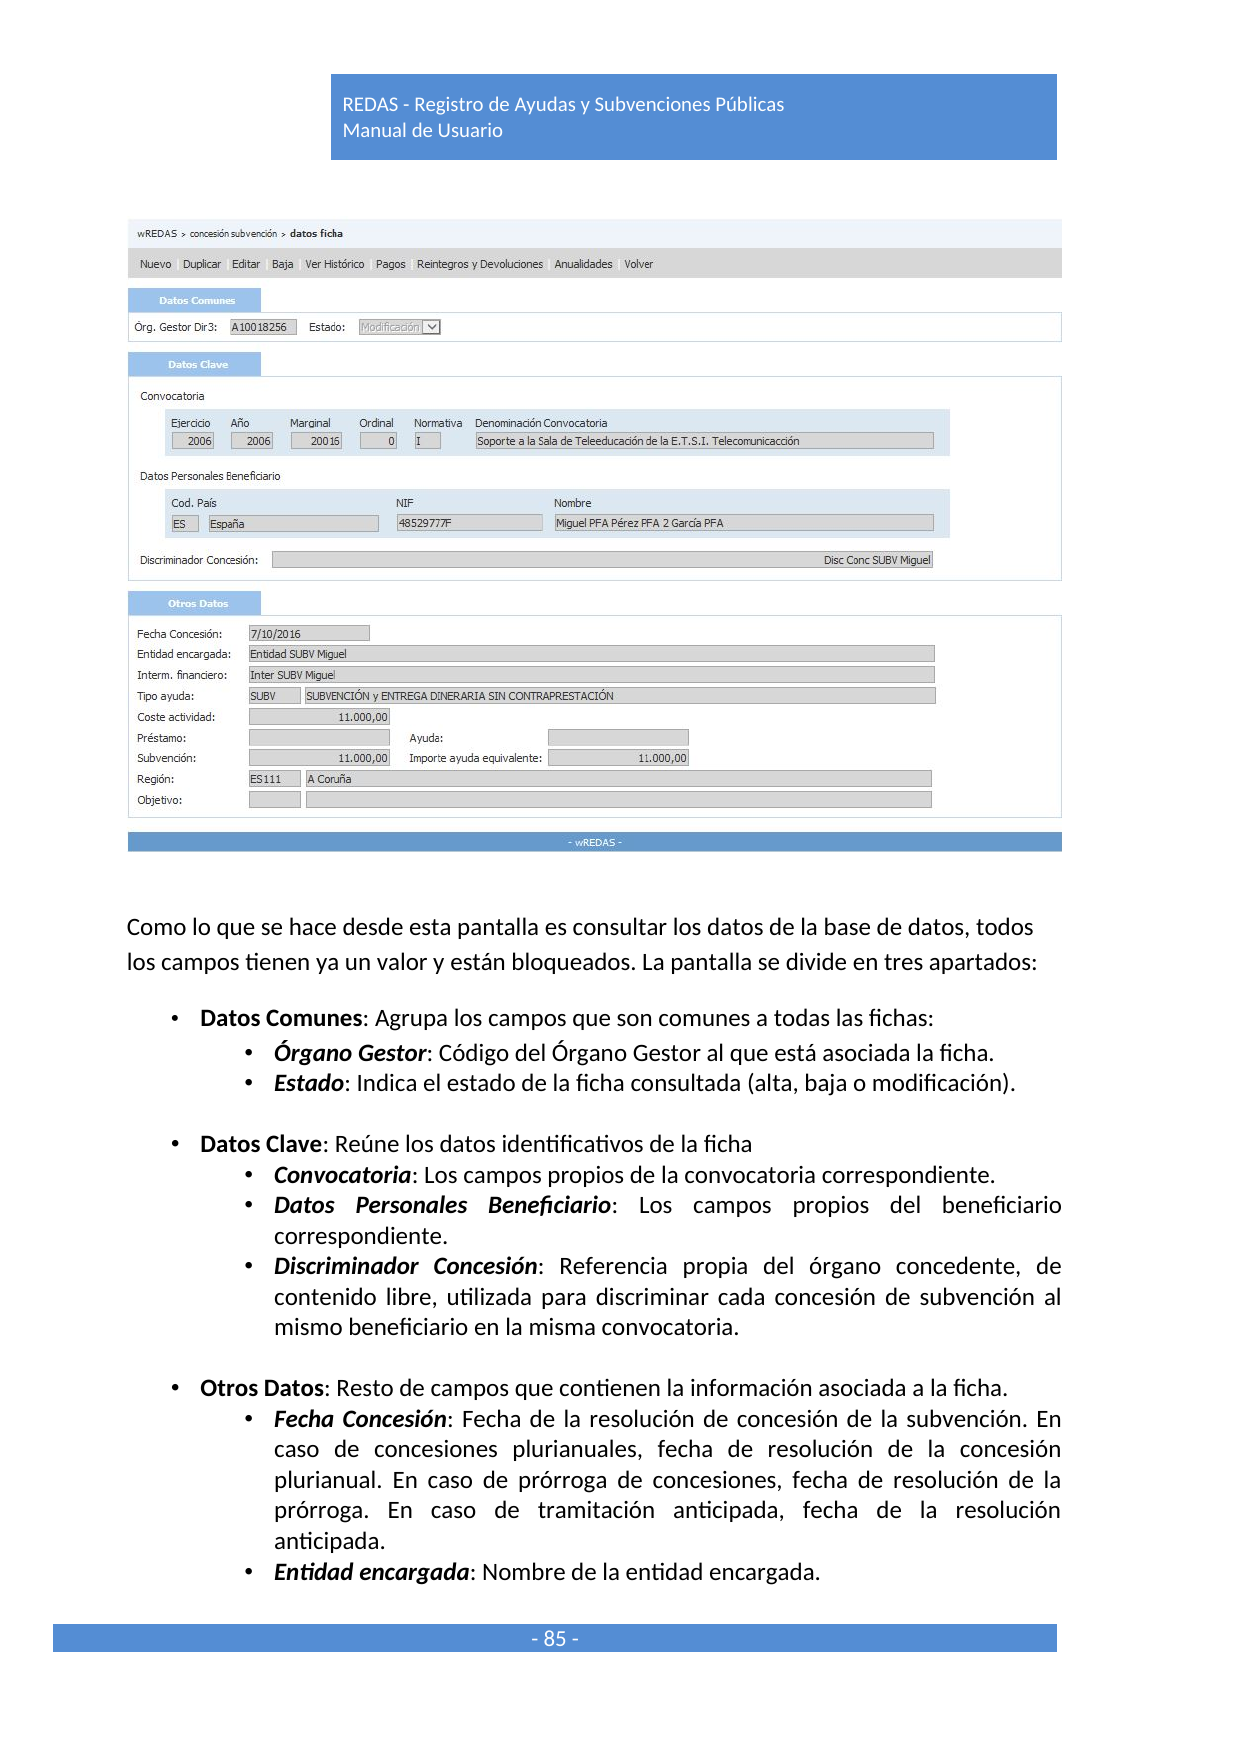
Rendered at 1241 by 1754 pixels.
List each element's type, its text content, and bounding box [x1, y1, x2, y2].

list Fecha Concesión: Fecha de la resolución de concesión de la subvención. En caso de concesiones plurianuales, fecha de resolución de la concesión plurianual. En caso de prórroga de concesiones, fecha de resolución de la prórroga. En caso de tramitación anticipada, fecha de la resolución anticipada. [244, 1403, 1062, 1556]
list Datos Clave: Reúne los datos identificativos de la ficha [171, 1128, 1062, 1159]
list Órgano Gestor: Código del Órgano Gestor al que está asociada la ficha. [244, 1037, 1062, 1067]
list Estado: Indica el estado de la ficha consultada (alta, baja o modificación). [244, 1067, 1062, 1098]
list Entidad encargada: Nombre de la entidad encargada. [244, 1556, 1062, 1586]
list Convocatoria: Los campos propios de la convocatoria correspondiente. [244, 1159, 1062, 1189]
picture [126, 216, 1063, 852]
list Otros Datos: Resto de campos que contienen la información asociada a la ficha. [171, 1373, 1062, 1403]
list Discriminador Concesión: Referencia propia del órgano concedente, de contenido libre, utilizada para discriminar cada concesión de subvención al mismo beneficiario en la misma convocatoria. [244, 1251, 1062, 1342]
list Datos Comunes: Agrupa los campos que son comunes a todas las fichas: [171, 1002, 1062, 1032]
list Datos Personales Beneficiario: Los campos propios del beneficiario correspondiente. [244, 1189, 1062, 1251]
text Como lo que se hace desde esta pantalla es consultar los datos de la base de datos, todos los campos tienen ya un valor y están bloqueados. La pantalla se divide en tres apartados: [127, 911, 1062, 977]
